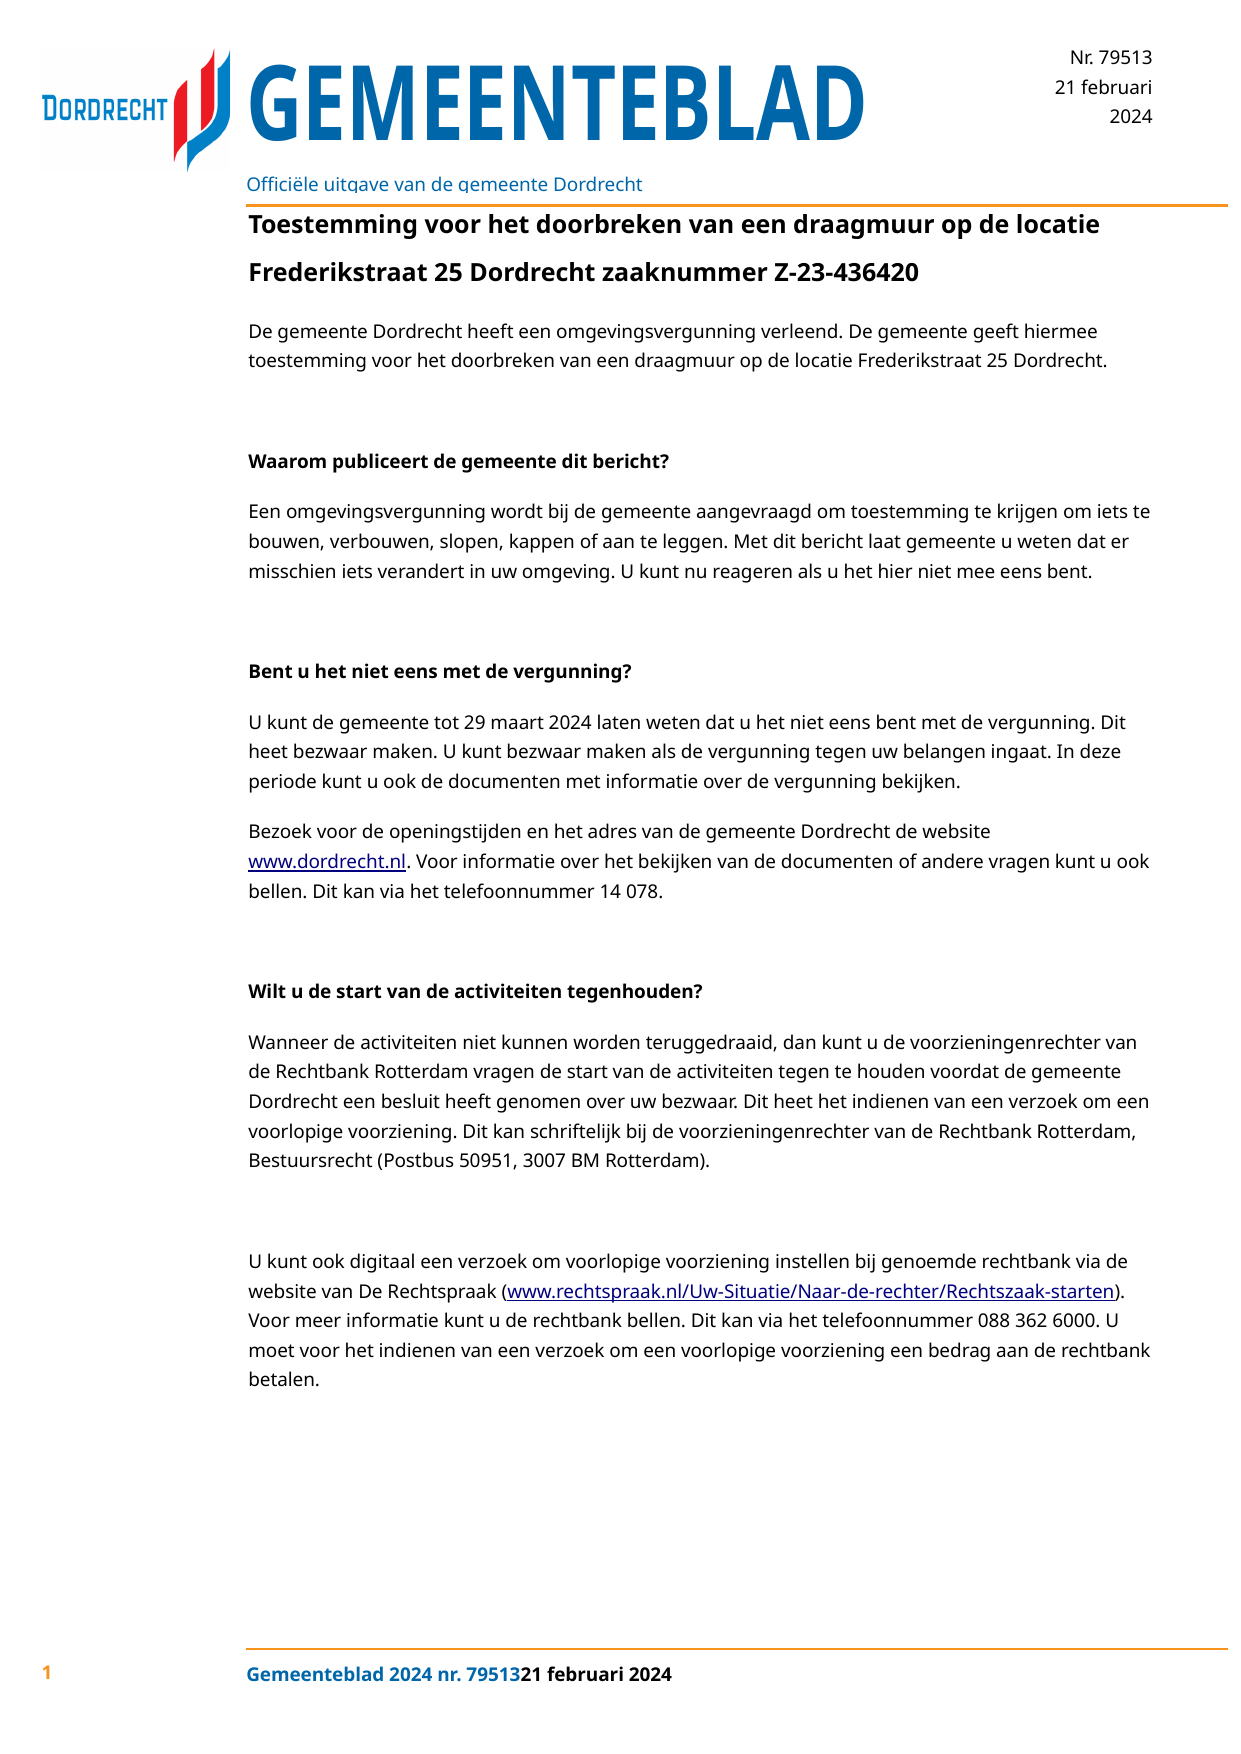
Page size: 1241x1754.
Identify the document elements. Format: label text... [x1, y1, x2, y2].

picture [41, 47, 231, 172]
text Waarom publiceert de gemeente dit bericht? [248, 448, 1152, 474]
text Een omgevingsvergunning wordt bij de gemeente aangevraagd om toestemming te krijgen om iets te bouwen, verbouwen, slopen, kappen of aan te leggen. Met dit bericht laat gemeente u weten dat er misschien iets verandert in uw omgeving. U kunt nu reageren als u het hier niet mee eens bent. [248, 499, 1152, 584]
text Wilt u de start van de activiteiten tegenhouden? [248, 979, 1152, 1004]
text U kunt ook digitaal een verzoek om voorlopige voorziening instellen bij genoemde rechtbank via de website van De Rechtspraak (www.rechtspraak.nl/Uw-Situatie/Naar-de-rechter/Rechtszaak-starten). Voor meer informatie kunt u de rechtbank bellen. Dit kan via het telefoonnummer 088 362 6000. U moet voor het indienen van een verzoek om een voorlopige voorziening een bedrag aan de rechtbank betalen. [248, 1248, 1152, 1392]
text U kunt de gemeente tot 29 maart 2024 laten weten dat u het niet eens bent met de vergunning. Dit heet bezwaar maken. U kunt bezwaar maken als de vergunning tegen uw belangen ingaat. In deze periode kunt u ook de documenten met informatie over de vergunning bekijken. [248, 709, 1152, 794]
text Bent u het niet eens met de vergunning? [248, 659, 1152, 684]
text Toestemming voor het doorbreken van een draagmuur op de locatie Frederikstraat 25 Dordrecht zaaknummer Z-23-436420 [248, 207, 1152, 288]
text Wanneer de activiteiten niet kunnen worden teruggedraaid, dan kunt u de voorzieningenrechter van de Rechtbank Rotterdam vragen de start van de activiteiten tegen te houden voordat de gemeente Dordrecht een besluit heeft genomen over uw bezwaar. Dit heet het indienen van een verzoek om een voorlopige voorziening. Dit kan schriftelijk bij de voorzieningenrechter van de Rechtbank Rotterdam, Bestuursrecht (Postbus 50951, 3007 BM Rotterdam). [248, 1029, 1152, 1173]
text Bezoek voor de openingstijden en het adres van de gemeente Dordrecht de website www.dordrecht.nl. Voor informatie over het bekijken van de documenten of andere vragen kunt u ook bellen. Dit kan via het telefoonnummer 14 078. [248, 819, 1152, 904]
text De gemeente Dordrecht heeft een omgevingsvergunning verleend. De gemeente geeft hiermee toestemming voor het doorbreken van een draagmuur op de locatie Frederikstraat 25 Dordrecht. [248, 318, 1152, 373]
